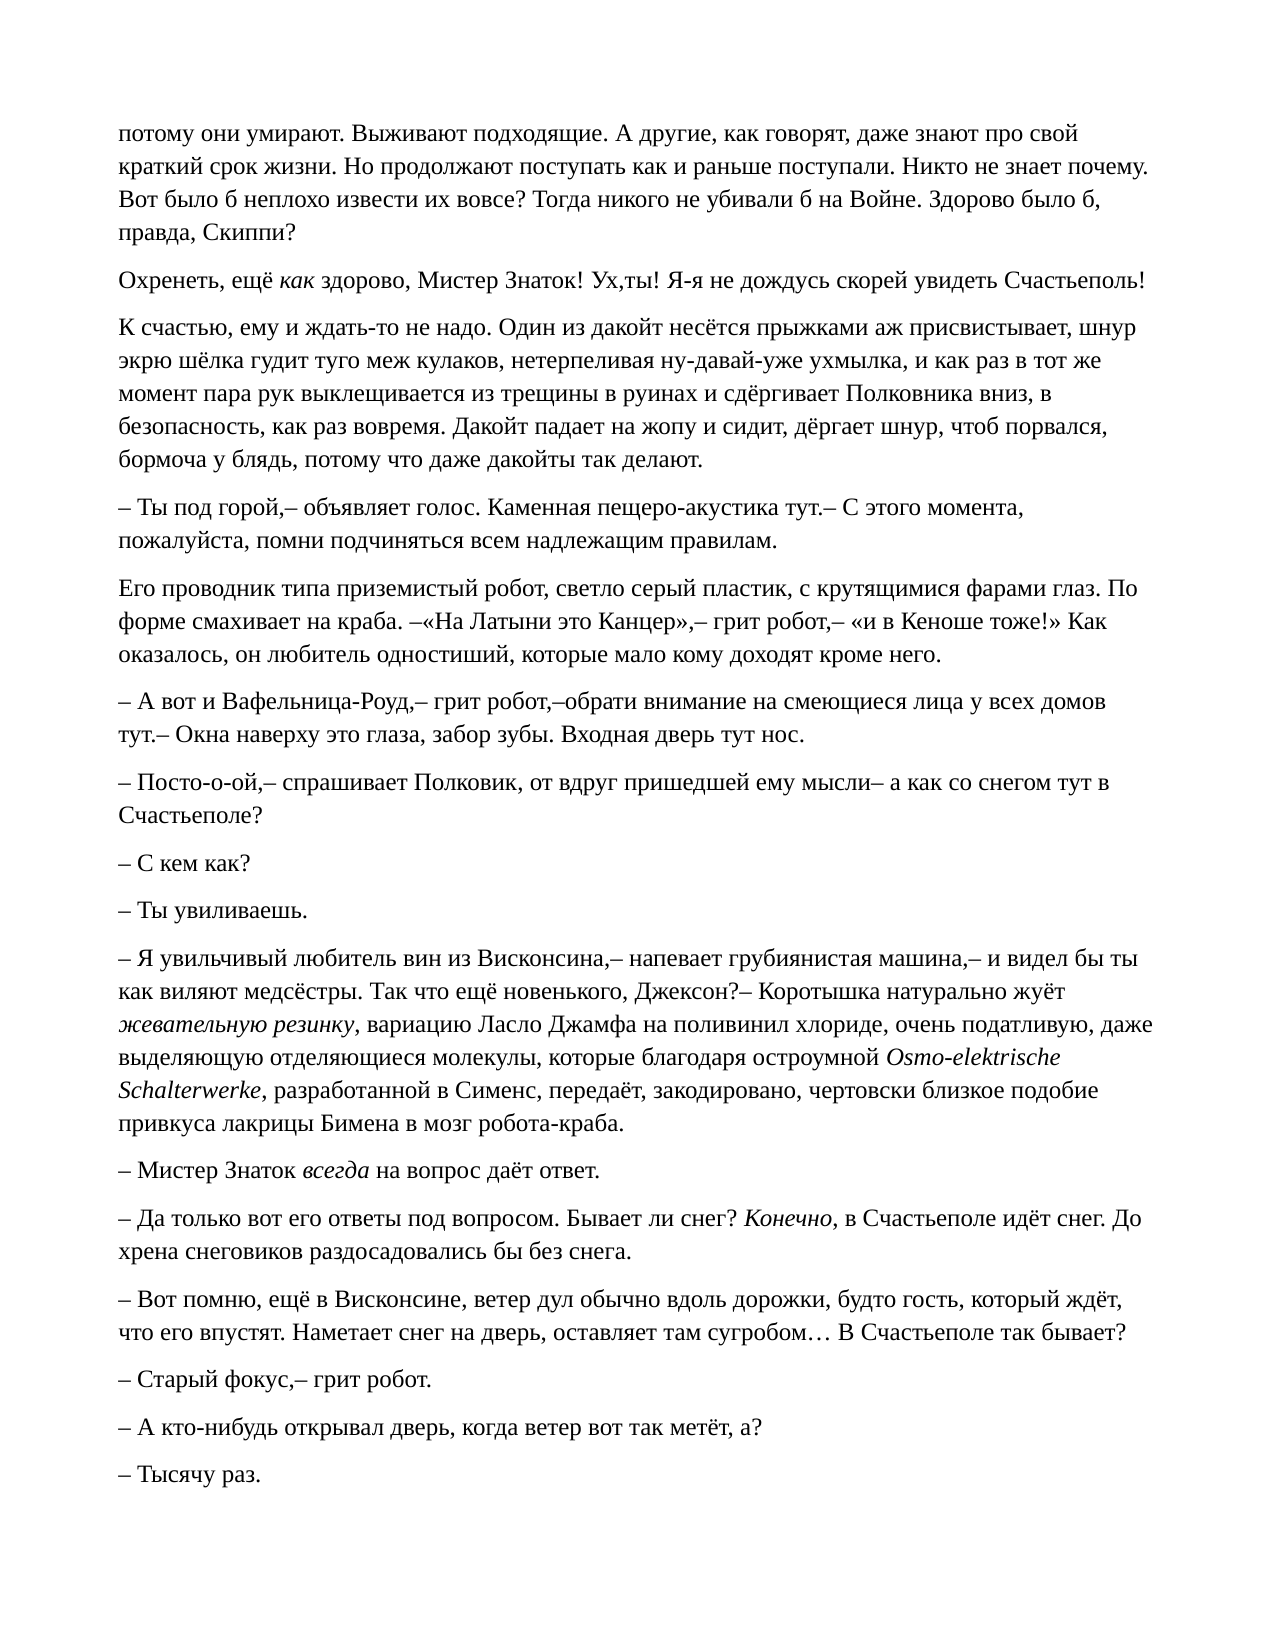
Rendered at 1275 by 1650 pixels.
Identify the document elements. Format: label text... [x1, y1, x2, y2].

text – Да только вот его ответы под вопросом. Бывает ли снег? Конечно, в Счастьеполе идёт снег. До хрена снеговиков раздосадовались бы без снега. [118, 1203, 1157, 1265]
text – Мистер Знаток всегда на вопрос даёт ответ. [118, 1156, 1157, 1184]
text – А вот и Вафельница-Роуд,– грит робот,–обрати внимание на смеющиеся лица у всех домов тут.– Окна наверху это глаза, забор зубы. Входная дверь тут нос. [118, 686, 1157, 748]
text – Ты под горой,– объявляет голос. Каменная пещеро-акустика тут.– С этого момента, пожалуйста, помни подчиняться всем надлежащим правилам. [118, 492, 1157, 554]
text – Ты увиливаешь. [118, 895, 1157, 924]
text – Тысячу раз. [118, 1459, 1157, 1488]
text – А кто-нибудь открывал дверь, когда ветер вот так метёт, а? [118, 1412, 1157, 1441]
text К счастью, ему и ждать-то не надо. Один из дакойт несётся прыжками аж присвистывает, шнур экрю шёлка гудит туго меж кулаков, нетерпеливая ну-давай-уже ухмылка, и как раз в тот же момент пара рук выклещивается из трещины в руинах и сдёргивает Полковника вниз, в безопасность, как раз вовремя. Дакойт падает на жопу и сидит, дёргает шнур, чтоб порвался, бормоча у блядь, потому что даже дакойты так делают. [118, 312, 1157, 473]
text – Вот помню, ещё в Висконсине, ветер дул обычно вдоль дорожки, будто гость, который ждёт, что его впустят. Наметает снег на дверь, оставляет там сугробом… В Счастьеполе так бывает? [118, 1284, 1157, 1346]
text – Я увильчивый любитель вин из Висконсина,– напевает грубиянистая машина,– и видел бы ты как виляют медсёстры. Так что ещё новенького, Джексон?– Коротышка натурально жуёт жевательную резинку, вариацию Ласло Джамфа на поливинил хлориде, очень податливую, даже выделяющую отделяющиеся молекулы, которые благодаря остроумной Osmo-elektrische Schalterwerke, разработанной в Сименс, передаёт, закодировано, чертовски близкое подобие привкуса лакрицы Бимена в мозг робота-краба. [118, 943, 1157, 1137]
text Охренеть, ещё как здорово, Мистер Знаток! Ух,ты! Я-я не дождусь скорей увидеть Счастьеполь! [118, 265, 1157, 293]
text Его проводник типа приземистый робот, светло серый пластик, с крутящимися фарами глаз. По форме смахивает на краба. –«На Латыни это Канцер»,– грит робот,– «и в Кеноше тоже!» Как оказалось, он любитель одностиший, которые мало кому доходят кроме него. [118, 573, 1157, 667]
text – Старый фокус,– грит робот. [118, 1364, 1157, 1393]
text – С кем как? [118, 848, 1157, 876]
text – Посто-о-ой,– спрашивает Полковик, от вдруг пришедшей ему мысли– а как со снегом тут в Счастьеполе? [118, 767, 1157, 829]
text потому они умирают. Выживают подходящие. А другие, как говорят, даже знают про свой краткий срок жизни. Но продолжают поступать как и раньше поступали. Никто не знает почему. Вот было б неплохо извести их вовсе? Тогда никого не убивали б на Войне. Здорово было б, правда, Скиппи? [118, 118, 1157, 246]
